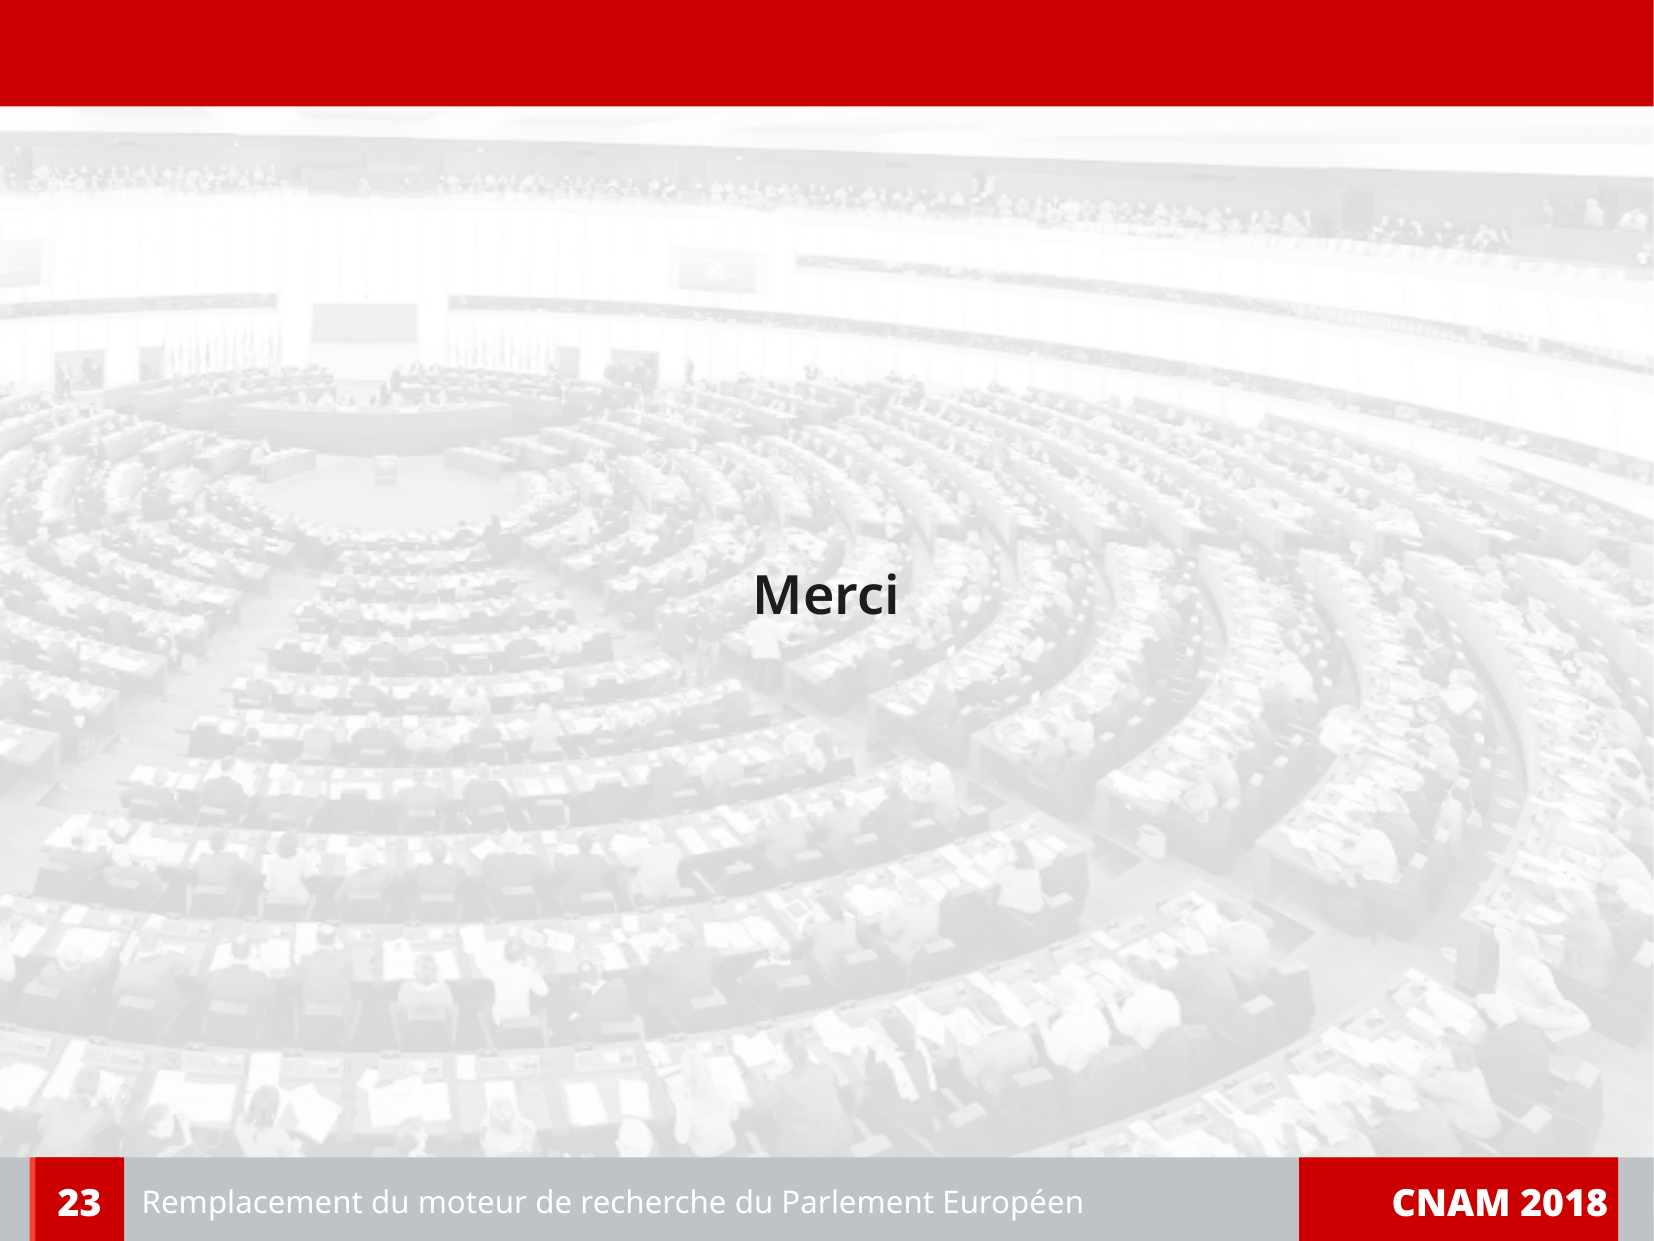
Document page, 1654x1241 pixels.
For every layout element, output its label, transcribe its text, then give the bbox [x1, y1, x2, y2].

list Merci [35, 165, 1619, 1123]
picture [0, 107, 1654, 1157]
